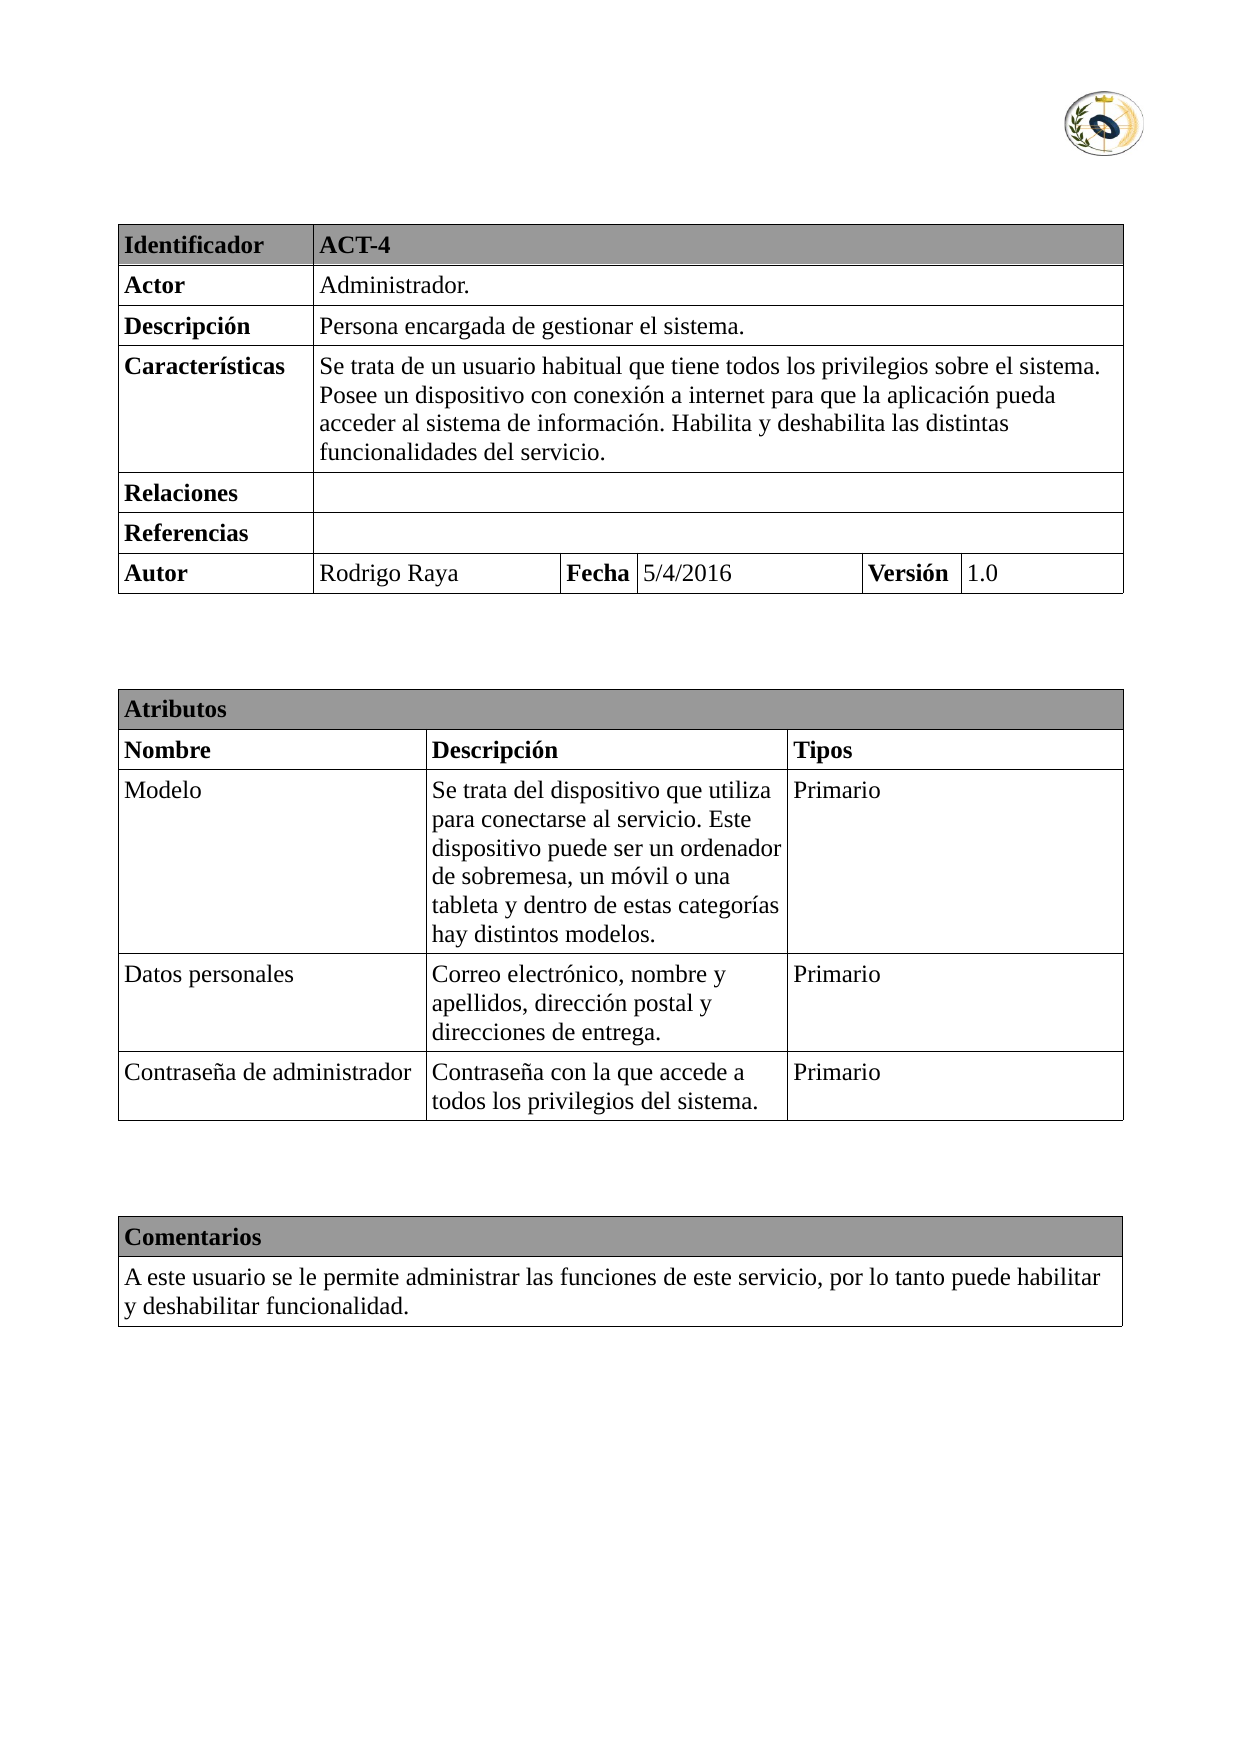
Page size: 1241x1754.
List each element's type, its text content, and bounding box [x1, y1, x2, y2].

table_cell Persona encargada de gestionar el sistema. [314, 306, 1123, 345]
table_cell Tipos [788, 730, 1123, 769]
table_cell Relaciones [119, 473, 313, 512]
table_cell Modelo [119, 770, 426, 953]
table_cell Primario [788, 954, 1123, 1051]
table_cell Características [119, 346, 313, 472]
table_cell Descripción [427, 730, 787, 769]
picture [1064, 91, 1144, 156]
table_cell Primario [788, 770, 1123, 953]
table_cell [314, 473, 1123, 512]
table_cell Contraseña de administrador [119, 1052, 426, 1120]
table_cell Primario [788, 1052, 1123, 1120]
table_cell Fecha [561, 554, 637, 593]
table_header Comentarios [119, 1217, 1122, 1256]
table_cell Correo electrónico, nombre y apellidos, dirección postal y direcciones de entrega. [427, 954, 787, 1051]
table_cell Se trata de un usuario habitual que tiene todos los privilegios sobre el sistema. Posee un dispositivo con conexión a internet para que la aplicación pueda acceder al sistema de información. Habilita y deshabilita las distintas funcionalidades del servicio. [314, 346, 1123, 472]
table_cell A este usuario se le permite administrar las funciones de este servicio, por lo tanto puede habilitar y deshabilitar funcionalidad. [119, 1257, 1122, 1326]
table_cell Referencias [119, 513, 313, 552]
table_cell Nombre [119, 730, 426, 769]
table_cell Descripción [119, 306, 313, 345]
table_cell Versión [863, 554, 961, 593]
table_header Atributos [119, 690, 1123, 729]
table_header Identificador [119, 225, 313, 264]
table_cell Administrador. [314, 266, 1123, 305]
table_cell Datos personales [119, 954, 426, 1051]
table_cell Autor [119, 554, 313, 593]
table_cell Rodrigo Raya [314, 554, 560, 593]
table_cell 5/4/2016 [638, 554, 862, 593]
table_header ACT-4 [314, 225, 1123, 264]
table_cell Actor [119, 266, 313, 305]
table_cell Contraseña con la que accede a todos los privilegios del sistema. [427, 1052, 787, 1120]
table_cell [314, 513, 1123, 552]
table_cell 1.0 [962, 554, 1123, 593]
table_cell Se trata del dispositivo que utiliza para conectarse al servicio. Este dispositivo puede ser un ordenador de sobremesa, un móvil o una tableta y dentro de estas categorías hay distintos modelos. [427, 770, 787, 953]
